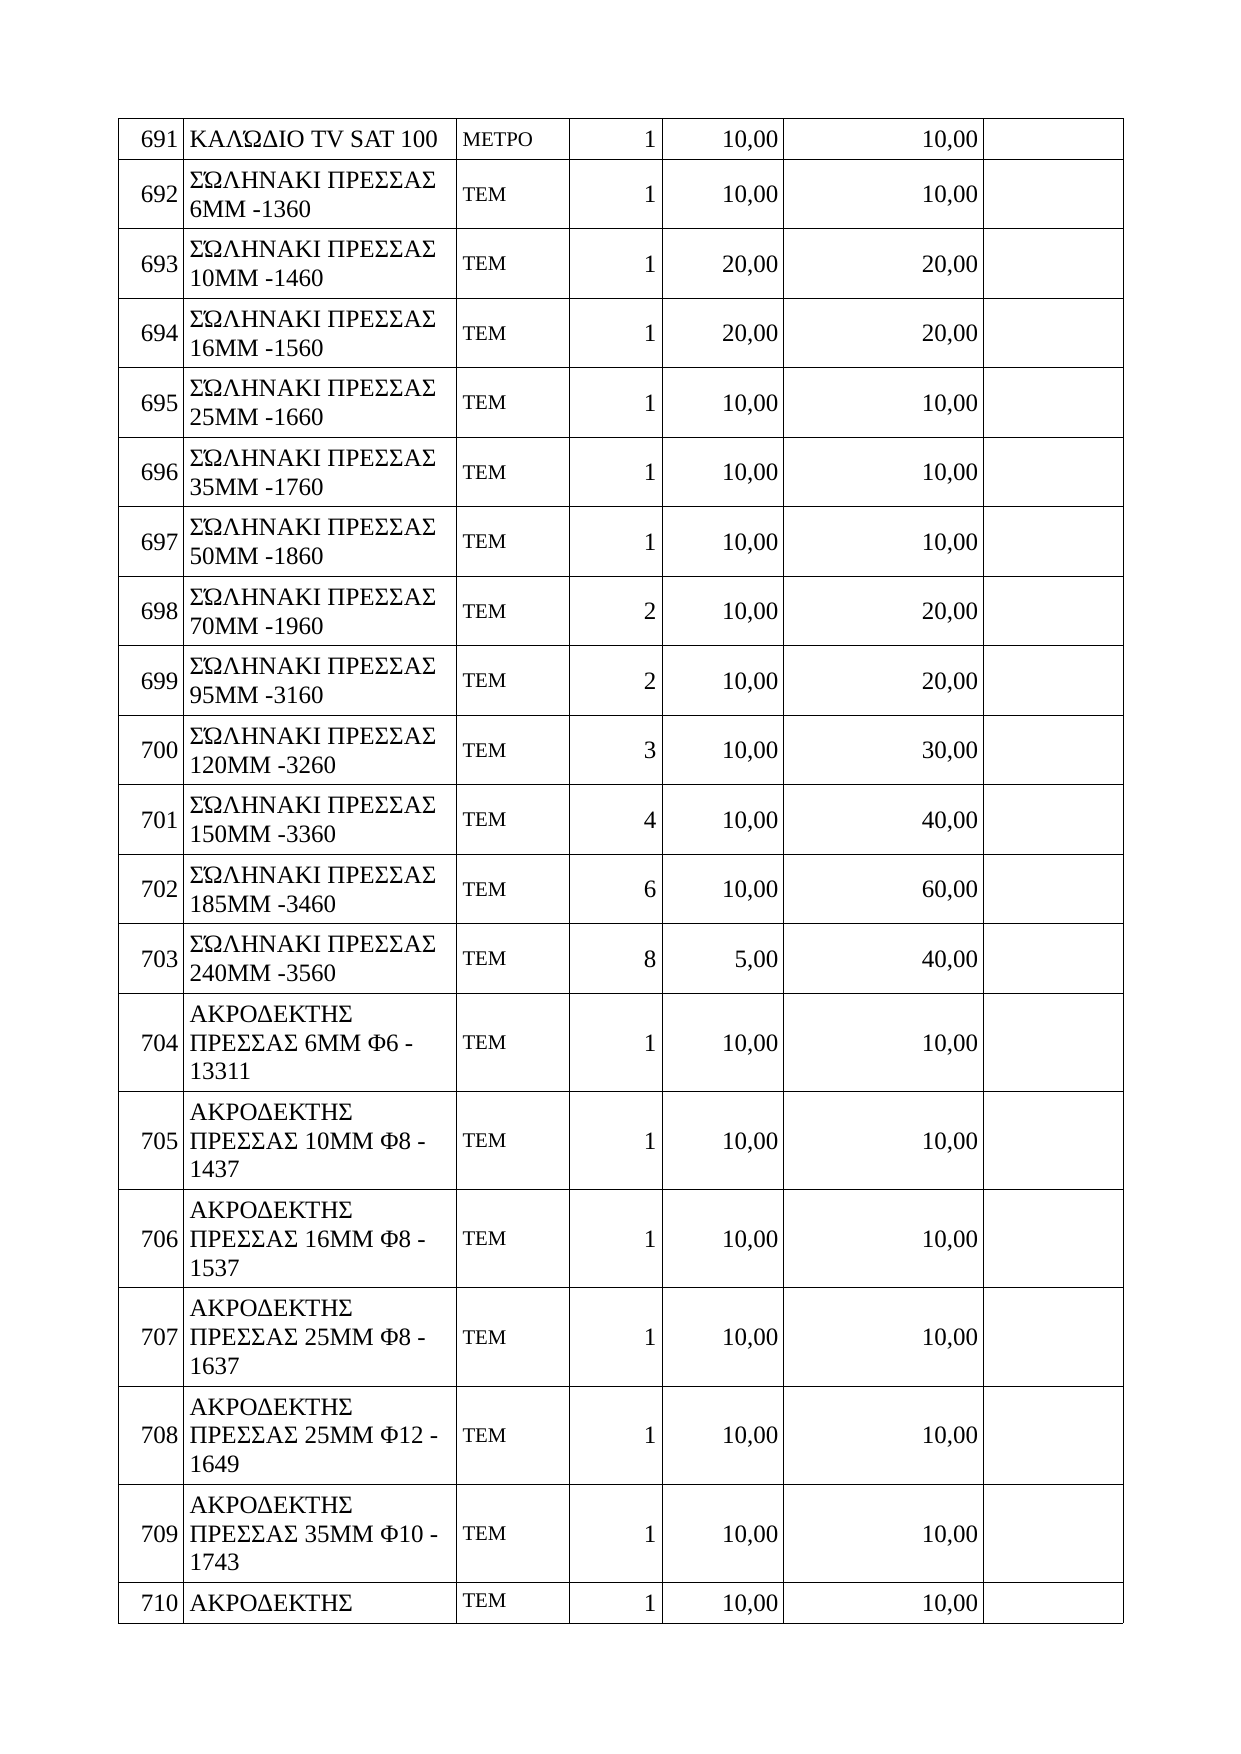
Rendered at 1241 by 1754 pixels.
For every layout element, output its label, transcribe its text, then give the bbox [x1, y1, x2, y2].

table_cell TEM [457, 1288, 569, 1386]
table_cell 707 [119, 1288, 183, 1386]
table_cell TEM [457, 646, 569, 715]
table_cell 4 [570, 785, 662, 854]
table_cell 1 [570, 1190, 662, 1287]
table_cell 1 [570, 1485, 662, 1582]
table_cell 10,00 [663, 1387, 783, 1484]
table_cell ΣΏΛΗΝΑΚΙ ΠΡΕΣΣΑΣ 70ΜΜ -1960 [184, 577, 456, 645]
table_cell [984, 577, 1123, 645]
table_cell 20,00 [663, 299, 783, 367]
table_cell [984, 368, 1123, 437]
table_cell TEM [457, 1190, 569, 1287]
table_cell 10,00 [663, 160, 783, 228]
table_cell 10,00 [663, 507, 783, 576]
table_cell 10,00 [784, 1485, 983, 1582]
table_cell 10,00 [663, 994, 783, 1091]
table_cell 1 [570, 994, 662, 1091]
table_cell 10,00 [663, 716, 783, 784]
table_cell TEM [457, 855, 569, 923]
table_cell 10,00 [663, 438, 783, 506]
table_cell 20,00 [784, 577, 983, 645]
table_cell ΚΑΛΏΔΙΟ TV SAT 100 [184, 119, 456, 159]
table_cell 20,00 [784, 646, 983, 715]
table_cell ΣΏΛΗΝΑΚΙ ΠΡΕΣΣΑΣ 6ΜΜ -1360 [184, 160, 456, 228]
table_cell TEM [457, 577, 569, 645]
table_cell 10,00 [784, 1092, 983, 1189]
table_cell 2 [570, 577, 662, 645]
table_cell 20,00 [784, 229, 983, 298]
table_cell 701 [119, 785, 183, 854]
table_cell ΑΚΡΟΔΕΚΤΗΣ ΠΡΕΣΣΑΣ 10MM Φ8 -1437 [184, 1092, 456, 1189]
table_cell 10,00 [784, 1288, 983, 1386]
table_cell TEM [457, 299, 569, 367]
table_cell TEM [457, 368, 569, 437]
table_cell 1 [570, 1387, 662, 1484]
table_cell 700 [119, 716, 183, 784]
table_cell 2 [570, 646, 662, 715]
table_cell 1 [570, 368, 662, 437]
table_cell 1 [570, 1092, 662, 1189]
table_cell 10,00 [663, 1190, 783, 1287]
table_cell TEM [457, 785, 569, 854]
table_cell 10,00 [784, 368, 983, 437]
table_cell [984, 160, 1123, 228]
table_cell 10,00 [784, 994, 983, 1091]
table_cell TEM [457, 924, 569, 993]
table_cell 705 [119, 1092, 183, 1189]
table_cell ΑΚΡΟΔΕΚΤΗΣ ΠΡΕΣΣΑΣ 6MM Φ6 -13311 [184, 994, 456, 1091]
table_cell 10,00 [663, 1583, 783, 1623]
table_cell 10,00 [784, 438, 983, 506]
table_cell 10,00 [663, 646, 783, 715]
table_cell 10,00 [663, 1288, 783, 1386]
table_cell 10,00 [663, 855, 783, 923]
table_cell 1 [570, 160, 662, 228]
table_cell TEM [457, 1387, 569, 1484]
table_cell ΣΏΛΗΝΑΚΙ ΠΡΕΣΣΑΣ 16ΜΜ -1560 [184, 299, 456, 367]
table_cell 1 [570, 438, 662, 506]
table_cell 60,00 [784, 855, 983, 923]
table_cell 692 [119, 160, 183, 228]
table_cell ΣΏΛΗΝΑΚΙ ΠΡΕΣΣΑΣ 150ΜΜ -3360 [184, 785, 456, 854]
table_cell ΑΚΡΟΔΕΚΤΗΣ ΠΡΕΣΣΑΣ 35MM Φ10 -1743 [184, 1485, 456, 1582]
table_cell 706 [119, 1190, 183, 1287]
table_cell 695 [119, 368, 183, 437]
table_cell [984, 229, 1123, 298]
table_cell 694 [119, 299, 183, 367]
table_cell TEM [457, 507, 569, 576]
table_cell [984, 994, 1123, 1091]
table_cell ΑΚΡΟΔΕΚΤΗΣ ΠΡΕΣΣΑΣ 25MM Φ12 -1649 [184, 1387, 456, 1484]
table_cell [984, 119, 1123, 159]
table_cell 40,00 [784, 924, 983, 993]
table_cell 703 [119, 924, 183, 993]
table_cell TEM [457, 1485, 569, 1582]
table_cell [984, 1485, 1123, 1582]
table_cell 691 [119, 119, 183, 159]
table_cell ΣΏΛΗΝΑΚΙ ΠΡΕΣΣΑΣ 120ΜΜ -3260 [184, 716, 456, 784]
table_cell 10,00 [663, 1092, 783, 1189]
table_cell ΣΏΛΗΝΑΚΙ ΠΡΕΣΣΑΣ 50ΜΜ -1860 [184, 507, 456, 576]
table_cell 709 [119, 1485, 183, 1582]
table_cell 699 [119, 646, 183, 715]
table_cell [984, 1288, 1123, 1386]
table_cell [984, 716, 1123, 784]
table_cell 704 [119, 994, 183, 1091]
table_cell 693 [119, 229, 183, 298]
table_cell ΣΏΛΗΝΑΚΙ ΠΡΕΣΣΑΣ 10ΜΜ -1460 [184, 229, 456, 298]
table_cell 40,00 [784, 785, 983, 854]
table_cell 5,00 [663, 924, 783, 993]
table_cell [984, 299, 1123, 367]
table_cell 1 [570, 229, 662, 298]
table_cell TEM [457, 438, 569, 506]
table_cell 30,00 [784, 716, 983, 784]
table_cell 10,00 [663, 785, 783, 854]
table_cell ΣΏΛΗΝΑΚΙ ΠΡΕΣΣΑΣ 185ΜΜ -3460 [184, 855, 456, 923]
table_cell 20,00 [784, 299, 983, 367]
table_cell 1 [570, 299, 662, 367]
table_cell [984, 1092, 1123, 1189]
table_cell ΑΚΡΟΔΕΚΤΗΣ ΠΡΕΣΣΑΣ 16MM Φ8 -1537 [184, 1190, 456, 1287]
table_cell 20,00 [663, 229, 783, 298]
table_cell 10,00 [784, 1583, 983, 1623]
table_cell ΜΕΤΡΟ [457, 119, 569, 159]
table_cell 10,00 [663, 119, 783, 159]
table_cell TEM [457, 716, 569, 784]
table_cell ΣΏΛΗΝΑΚΙ ΠΡΕΣΣΑΣ 25ΜΜ -1660 [184, 368, 456, 437]
table_cell TEM [457, 160, 569, 228]
table_cell [984, 855, 1123, 923]
table_cell 696 [119, 438, 183, 506]
table_cell ΣΏΛΗΝΑΚΙ ΠΡΕΣΣΑΣ 35ΜΜ -1760 [184, 438, 456, 506]
table_cell ΑΚΡΟΔΕΚΤΗΣ [184, 1583, 456, 1623]
table_cell 6 [570, 855, 662, 923]
table_cell TEM [457, 229, 569, 298]
table_cell [984, 1190, 1123, 1287]
table_cell 3 [570, 716, 662, 784]
table_cell 8 [570, 924, 662, 993]
table_cell 698 [119, 577, 183, 645]
table_cell 1 [570, 1583, 662, 1623]
table_cell [984, 924, 1123, 993]
table_cell 10,00 [663, 1485, 783, 1582]
table_cell 10,00 [784, 507, 983, 576]
table_cell [984, 1583, 1123, 1623]
table_cell ΑΚΡΟΔΕΚΤΗΣ ΠΡΕΣΣΑΣ 25MM Φ8 -1637 [184, 1288, 456, 1386]
table_cell 702 [119, 855, 183, 923]
table_cell 10,00 [784, 160, 983, 228]
table_cell 710 [119, 1583, 183, 1623]
table_cell 10,00 [784, 1190, 983, 1287]
table_cell 697 [119, 507, 183, 576]
table_cell 10,00 [663, 577, 783, 645]
table_cell ΣΏΛΗΝΑΚΙ ΠΡΕΣΣΑΣ 240ΜΜ -3560 [184, 924, 456, 993]
table_cell [984, 438, 1123, 506]
table_cell ΣΏΛΗΝΑΚΙ ΠΡΕΣΣΑΣ 95ΜΜ -3160 [184, 646, 456, 715]
table_cell 1 [570, 119, 662, 159]
table_cell TEM [457, 1092, 569, 1189]
table_cell TEM [457, 994, 569, 1091]
table_cell [984, 785, 1123, 854]
table_cell 708 [119, 1387, 183, 1484]
table_cell 10,00 [663, 368, 783, 437]
table_cell [984, 1387, 1123, 1484]
table_cell [984, 507, 1123, 576]
table_cell 1 [570, 507, 662, 576]
table_cell TEM [457, 1583, 569, 1623]
table_cell [984, 646, 1123, 715]
table_cell 10,00 [784, 119, 983, 159]
table_cell 1 [570, 1288, 662, 1386]
table_cell 10,00 [784, 1387, 983, 1484]
